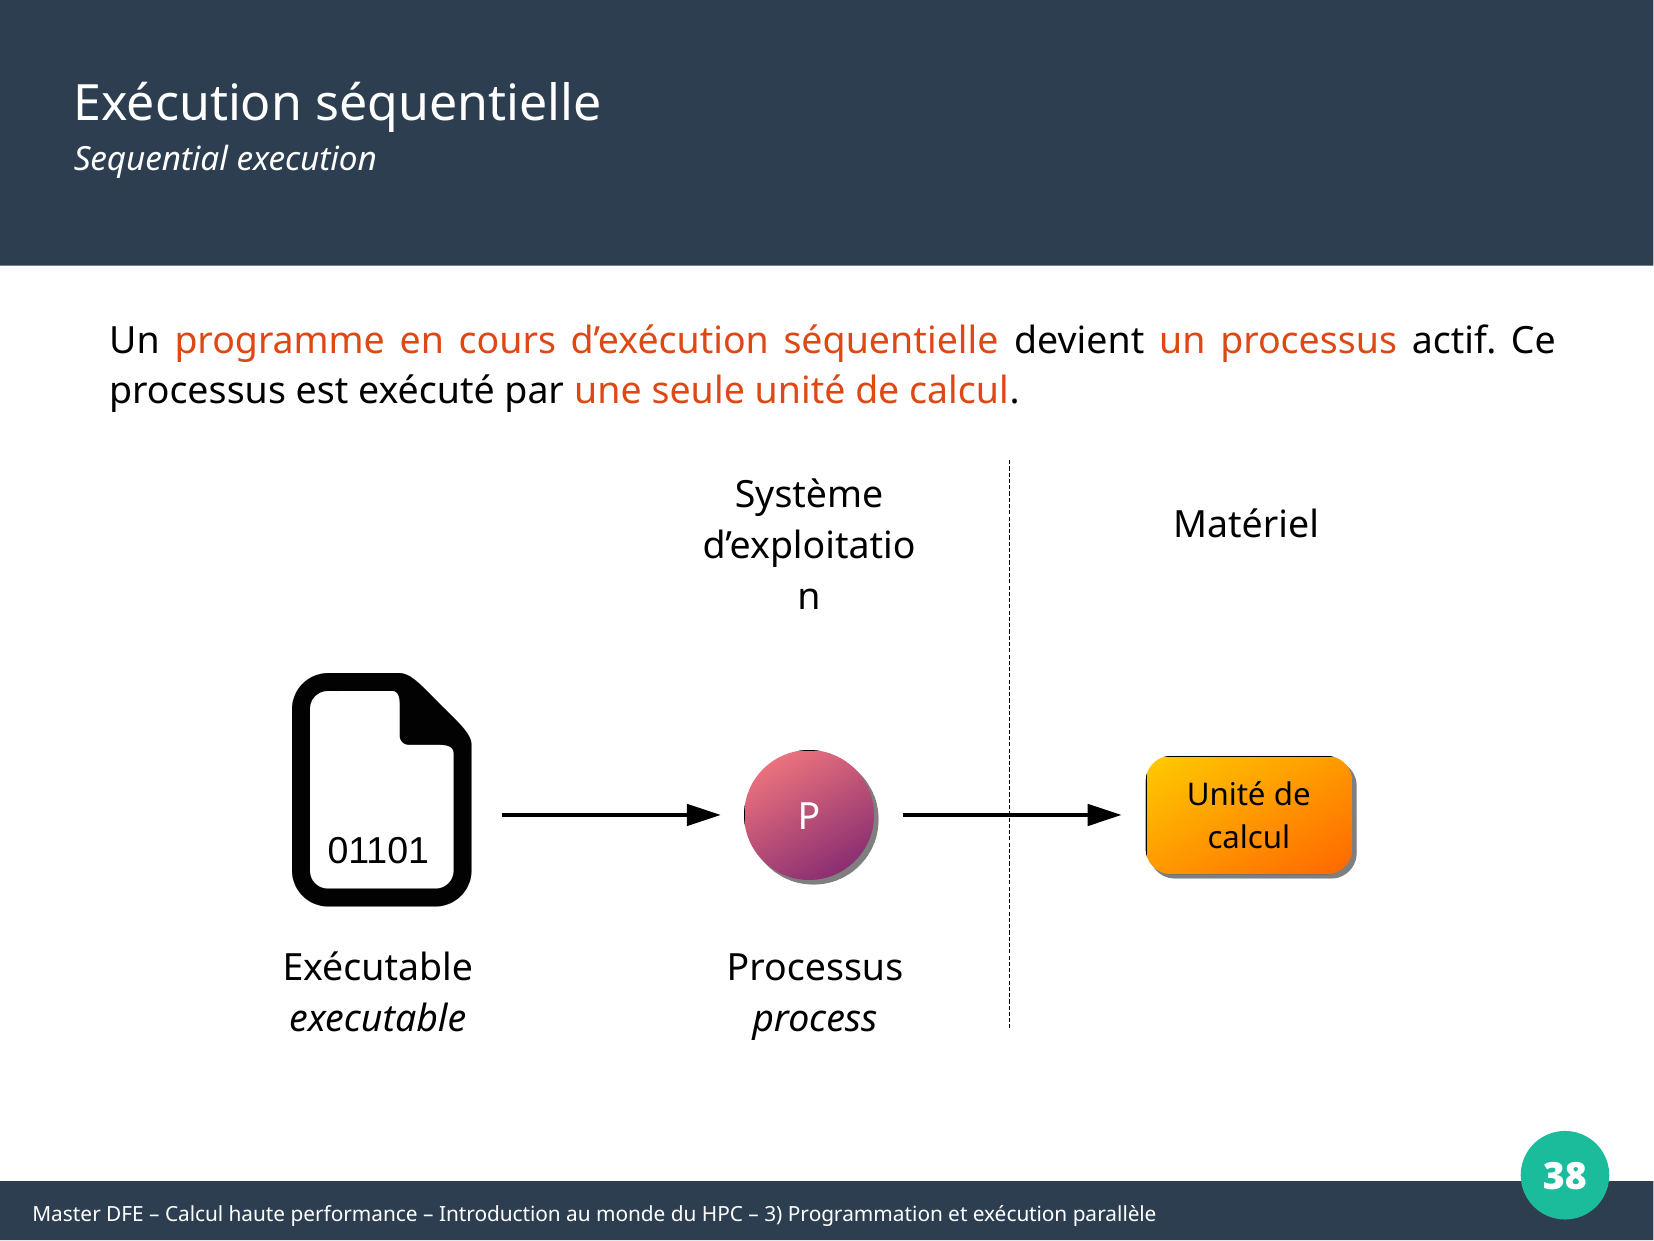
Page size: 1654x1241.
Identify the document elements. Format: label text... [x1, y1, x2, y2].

text_box Exécutable executable [248, 933, 508, 1050]
text_box Exécution séquentielle Sequential execution [59, 59, 1477, 187]
text_box Unité de calcul [1145, 755, 1353, 875]
text_box Processus process [685, 933, 945, 1050]
picture [265, 673, 502, 910]
text_box Système d’exploitation [679, 460, 939, 578]
text_box Matériel [1116, 490, 1376, 556]
text_box Un programme en cours d’exécution séquentielle devient un processus actif. Ce processus est exécuté par une seule unité de calcul. [94, 305, 1571, 524]
text_box P [744, 750, 875, 880]
text_box Master DFE – Calcul haute performance – Introduction au monde du HPC – 3) Programmation et exécution parallèle [17, 1191, 1436, 1235]
text_box 01101 [312, 822, 455, 880]
